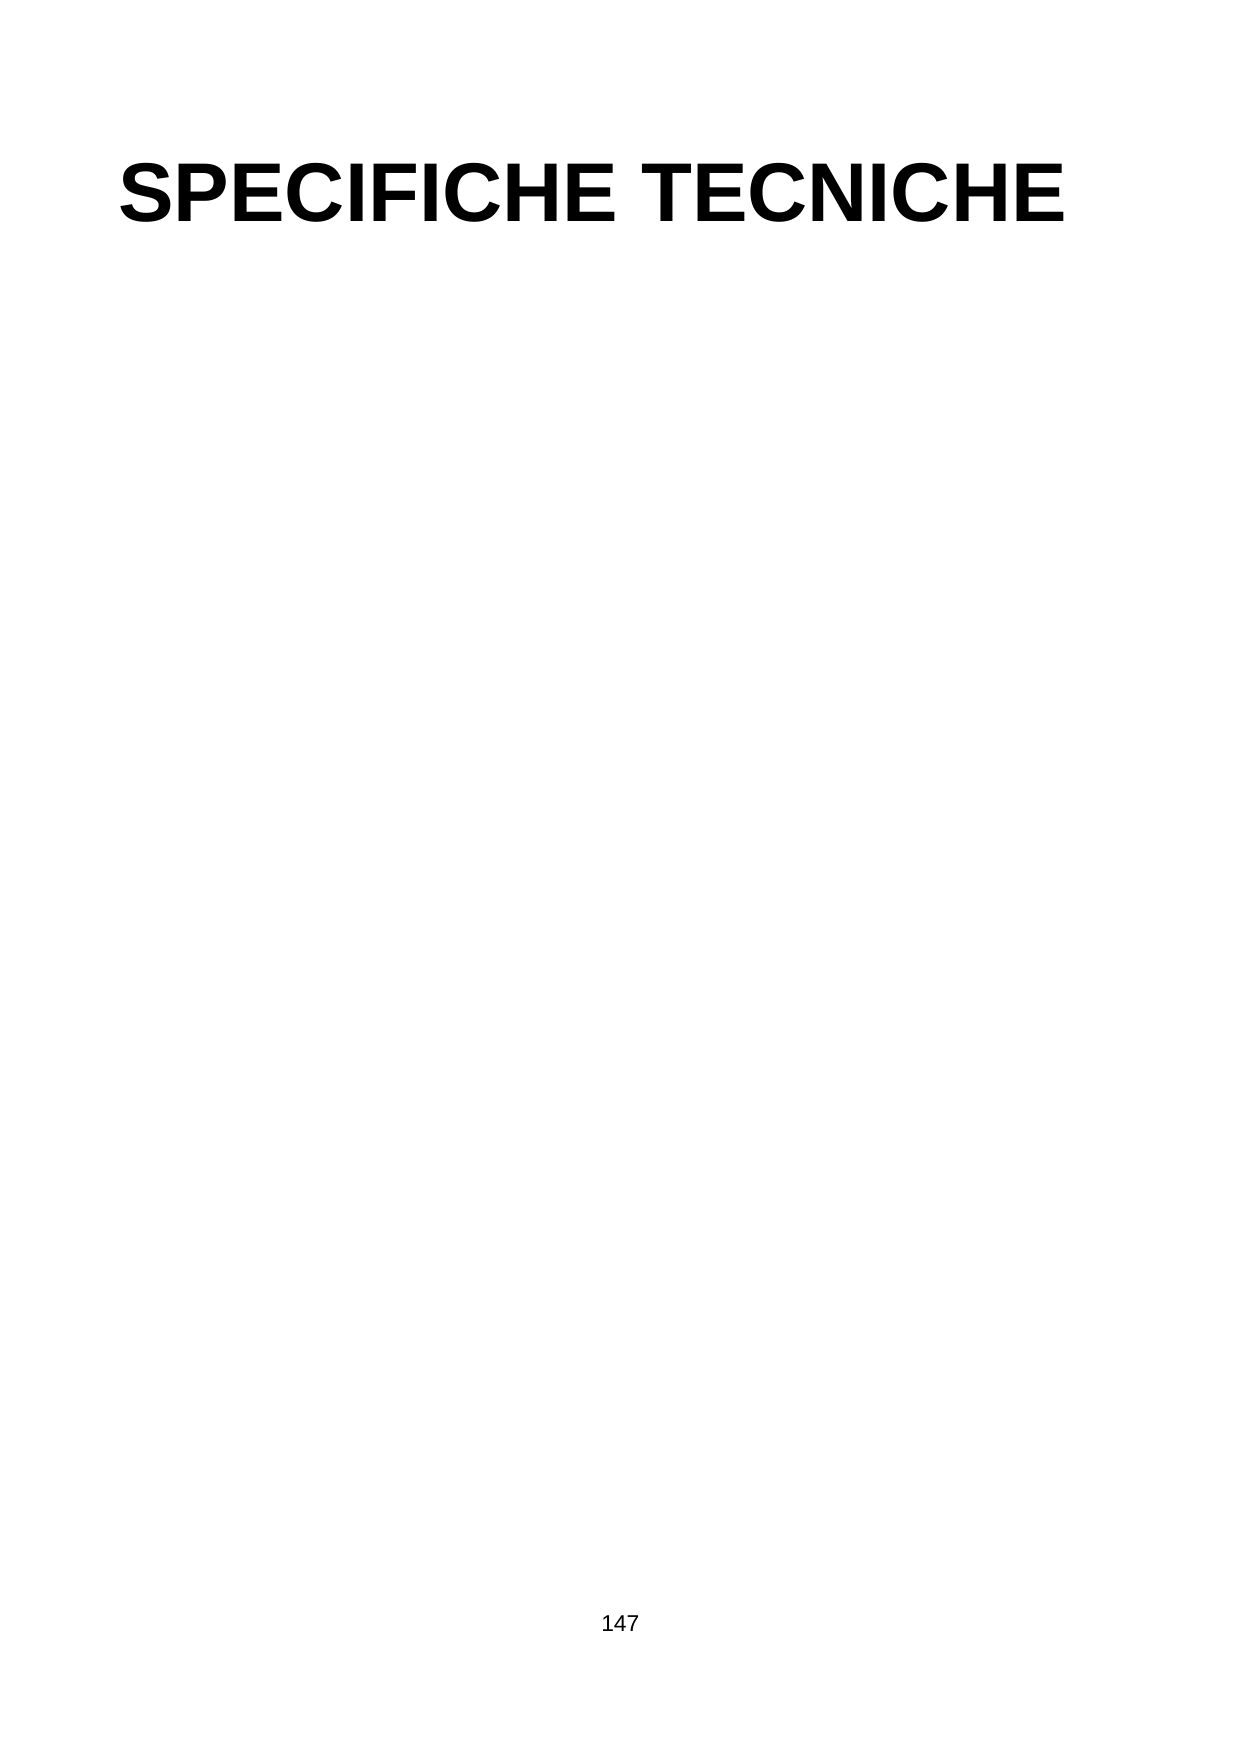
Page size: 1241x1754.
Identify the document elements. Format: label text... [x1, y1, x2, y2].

text SPECIFICHE TECNICHE [118, 143, 1122, 239]
